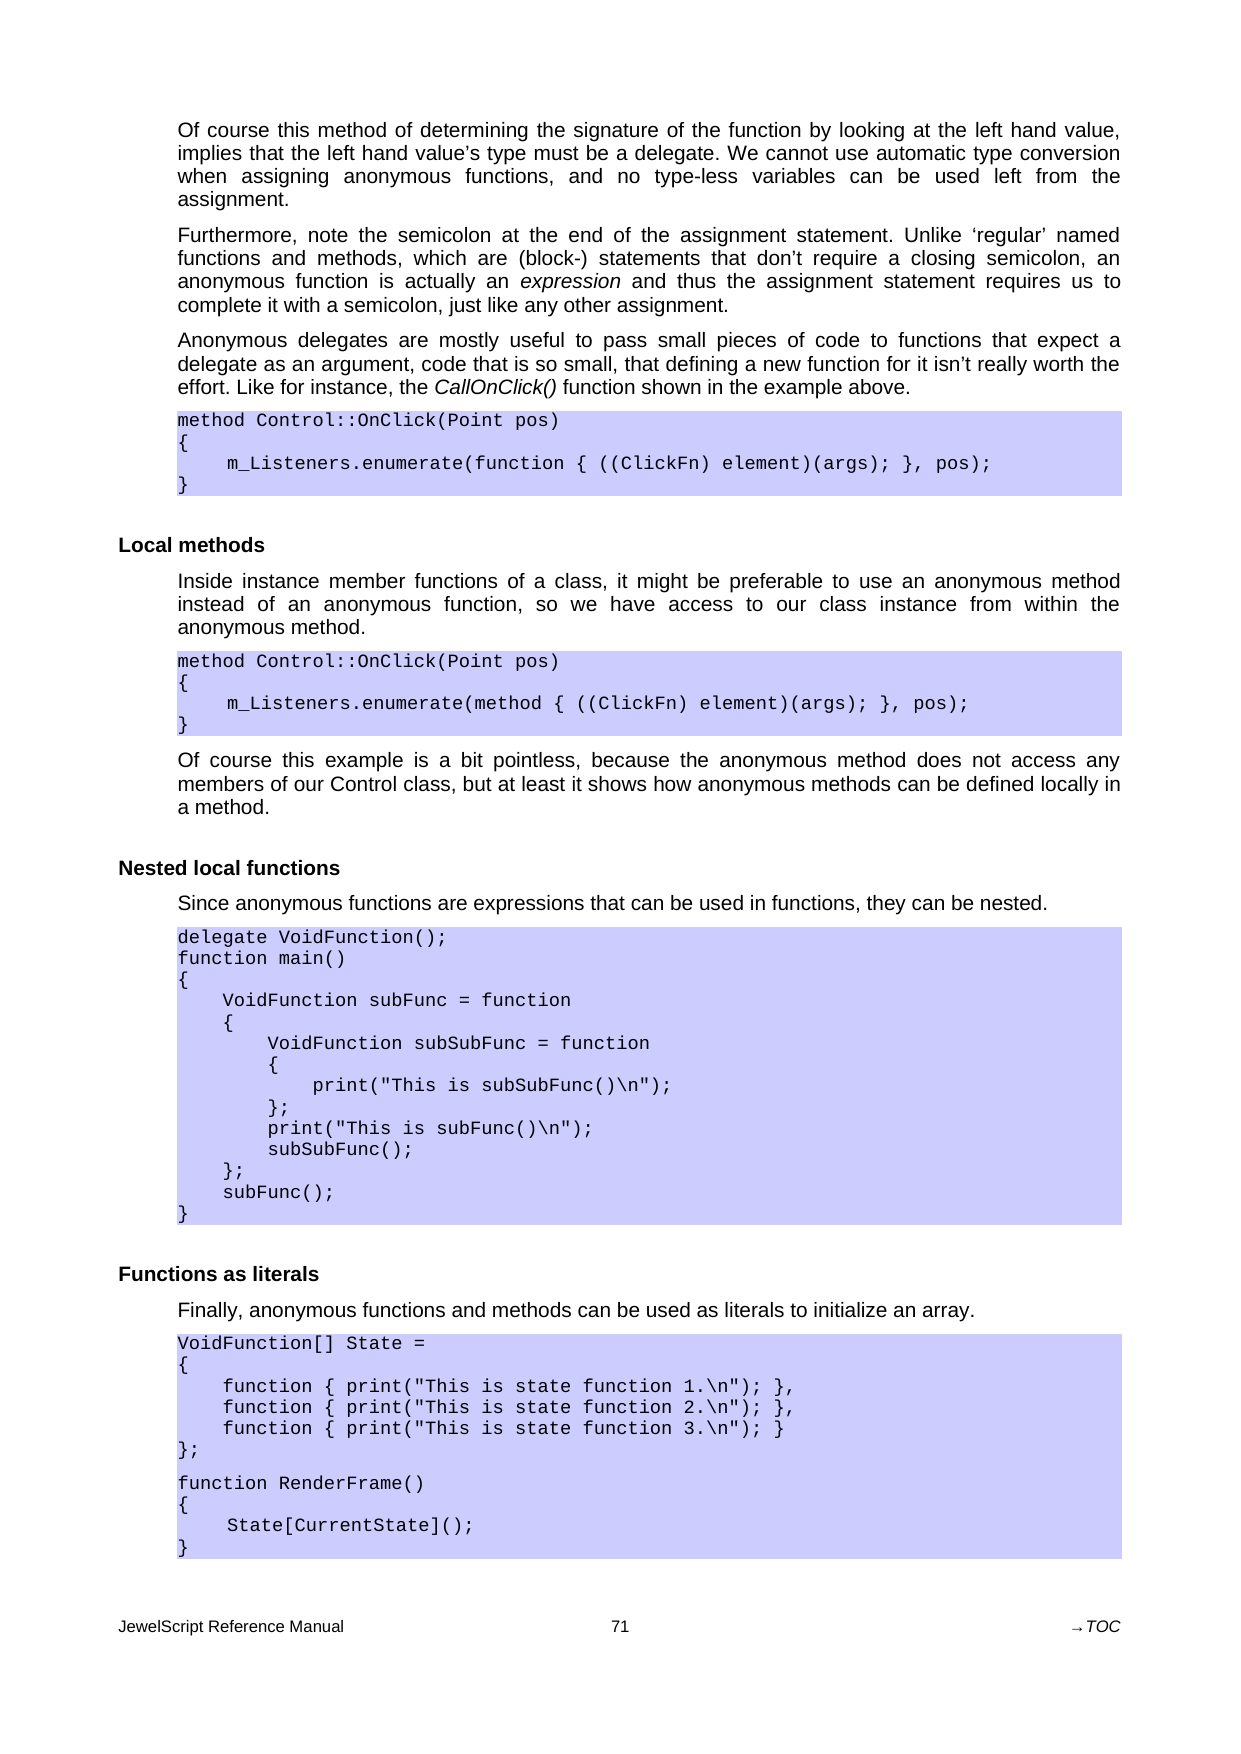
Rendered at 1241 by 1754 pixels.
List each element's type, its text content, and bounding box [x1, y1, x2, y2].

text Furthermore, note the semicolon at the end of the assignment statement. Unlike ‘regular’ named functions and methods, which are (block-) statements that don’t require a closing semicolon, an anonymous function is actually an expression and thus the assignment statement requires us to complete it with a semicolon, just like any other assignment. [177, 223, 1122, 316]
text function RenderFrame() { State[CurrentState](); } [177, 1474, 1122, 1559]
text Since anonymous functions are expressions that can be used in functions, they can be nested. [177, 892, 1122, 915]
text Finally, anonymous functions and methods can be used as literals to initialize an array. [177, 1298, 1122, 1321]
text Anonymous delegates are mostly useful to pass small pieces of code to functions that expect a delegate as an argument, code that is so small, that defining a new function for it isn’t really worth the effort. Like for instance, the CallOnClick() function shown in the example above. [177, 329, 1122, 399]
text Inside instance member functions of a class, it might be preferable to use an anonymous method instead of an anonymous function, so we have access to our class instance from within the anonymous method. [177, 569, 1122, 639]
text method Control::OnClick(Point pos) { m_Listeners.enumerate(function { ((ClickFn) element)(args); }, pos); } [177, 411, 1122, 496]
text Of course this example is a bit pointless, because the anonymous method does not access any members of our Control class, but at least it shows how anonymous methods can be defined locally in a method. [177, 749, 1122, 818]
text delegate VoidFunction(); function main() { VoidFunction subFunc = function { VoidFunction subSubFunc = function { print("This is subSubFunc()\n"); }; print("This is subFunc()\n"); subSubFunc(); }; subFunc(); } [177, 927, 1122, 1225]
subtitle Local methods [118, 533, 1122, 557]
subtitle Nested local functions [118, 856, 1122, 879]
text method Control::OnClick(Point pos) { m_Listeners.enumerate(method { ((ClickFn) element)(args); }, pos); } [177, 651, 1122, 736]
text Of course this method of determining the signature of the function by looking at the left hand value, implies that the left hand value’s type must be a delegate. We cannot use automatic type conversion when assigning anonymous functions, and no type-less variables can be used left from the assignment. [177, 118, 1122, 211]
subtitle Functions as literals [118, 1262, 1122, 1286]
text VoidFunction[] State = { function { print("This is state function 1.\n"); }, function { print("This is state function 2.\n"); }, function { print("This is state function 3.\n"); } }; [177, 1334, 1122, 1461]
